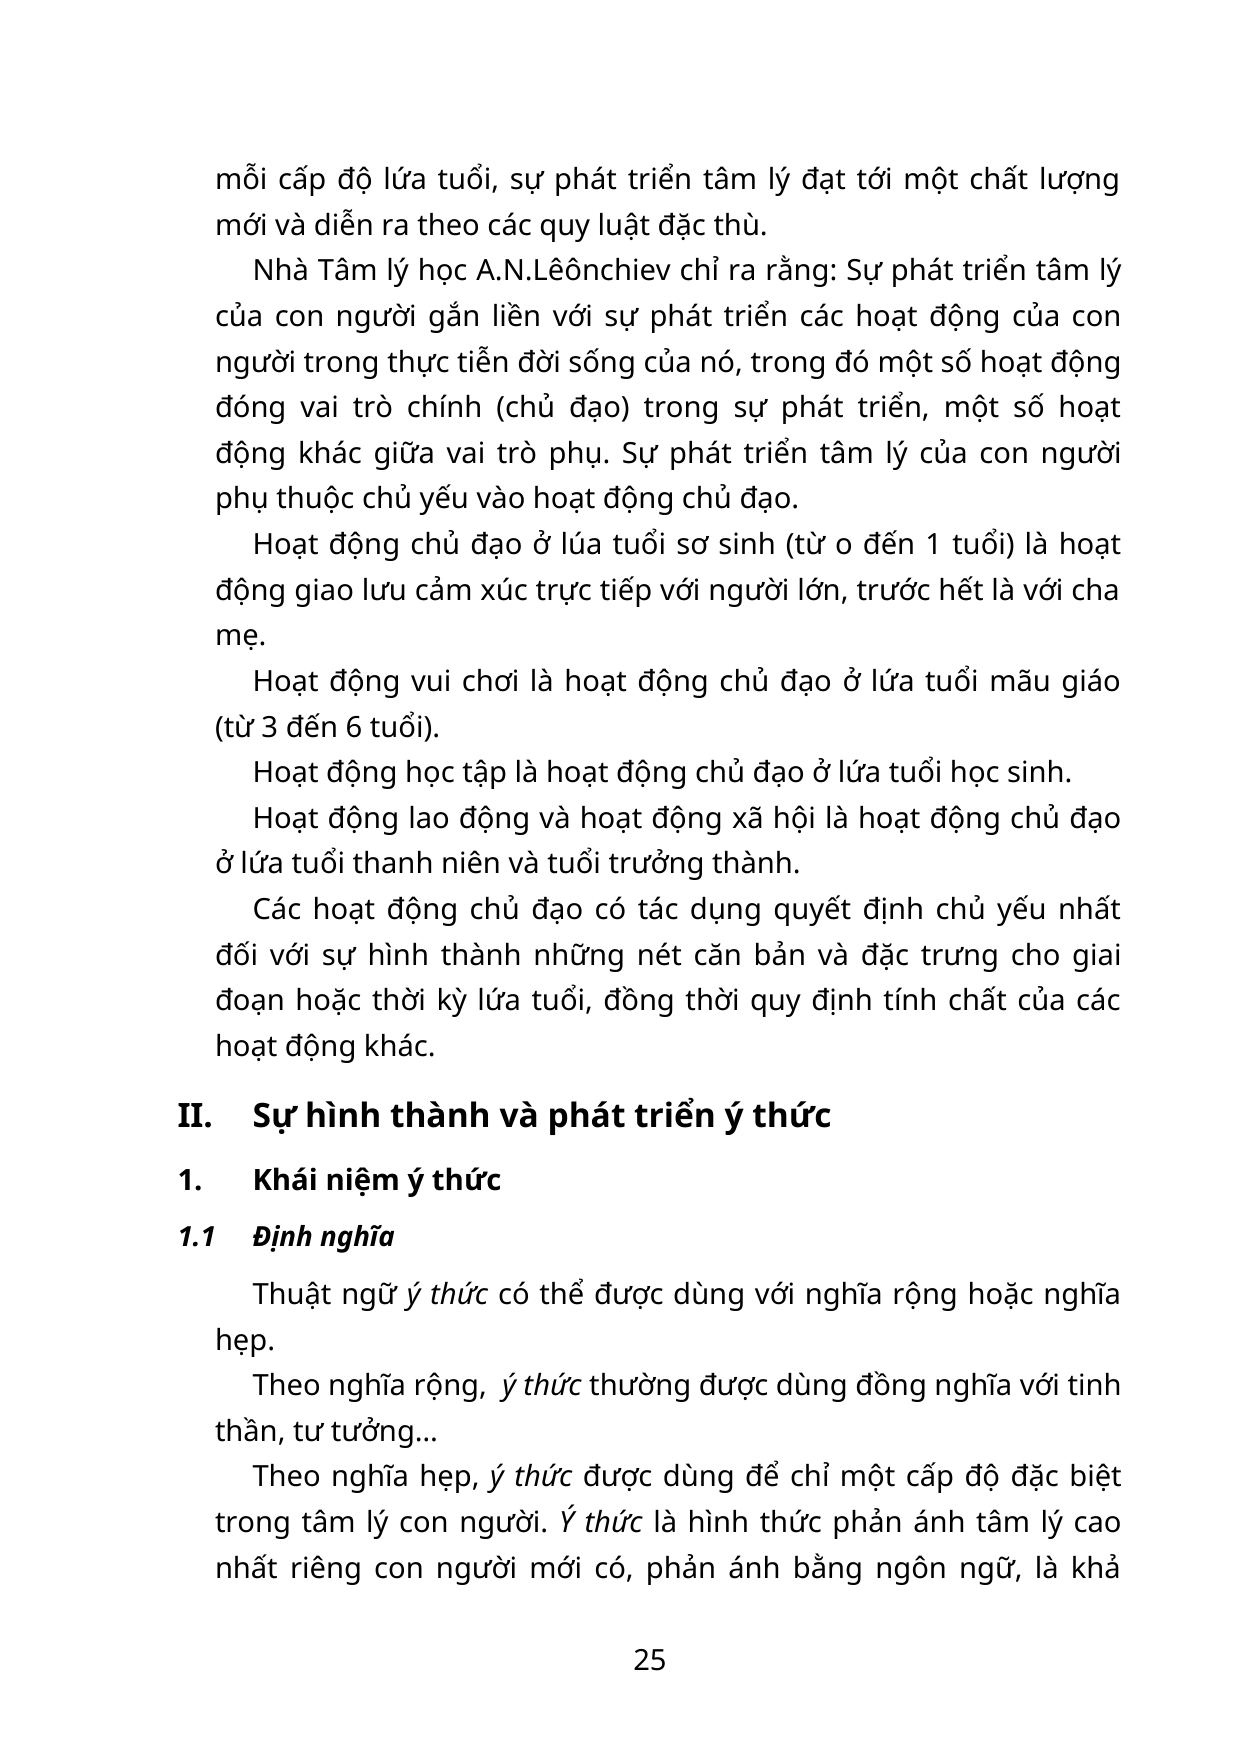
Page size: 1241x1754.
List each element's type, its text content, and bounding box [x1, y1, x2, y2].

text Hoạt động vui chơi là hoạt động chủ đạo ở lứa tuổi mãu giáo (từ 3 đến 6 tuổi). [215, 660, 1122, 746]
text Theo nghĩa hẹp, ý thức được dùng để chỉ một cấp độ đặc biệt trong tâm lý con người. Ý thức là hình thức phản ánh tâm lý cao nhất riêng con người mới có, phản ánh bằng ngôn ngữ, là khả [215, 1456, 1122, 1587]
text Theo nghĩa rộng, ý thức thường được dùng đồng nghĩa với tinh thần, tư tưởng… [215, 1364, 1122, 1450]
subtitle Sự hình thành và phát triển ý thức [177, 1092, 1122, 1137]
subtitle Định nghĩa [177, 1217, 1122, 1255]
subtitle Khái niệm ý thức [177, 1159, 1122, 1199]
text Thuật ngữ ý thức có thể được dùng với nghĩa rộng hoặc nghĩa hẹp. [215, 1273, 1122, 1358]
text Hoạt động lao động và hoạt động xã hội là hoạt động chủ đạo ở lứa tuổi thanh niên và tuổi trưởng thành. [215, 797, 1122, 882]
text Nhà Tâm lý học A.N.Lêônchiev chỉ ra rằng: Sự phát triển tâm lý của con người gắn liền với sự phát triển các hoạt động của con người trong thực tiễn đời sống của nó, trong đó một số hoạt động đóng vai trò chính (chủ đạo) trong sự phát triển, một số hoạt động khác giữa vai trò phụ. Sự phát triển tâm lý của con người phụ thuộc chủ yếu vào hoạt động chủ đạo. [215, 250, 1122, 517]
text Các hoạt động chủ đạo có tác dụng quyết định chủ yếu nhất đối với sự hình thành những nét căn bản và đặc trưng cho giai đoạn hoặc thời kỳ lứa tuổi, đồng thời quy định tính chất của các hoạt động khác. [215, 888, 1122, 1065]
text mỗi cấp độ lứa tuổi, sự phát triển tâm lý đạt tới một chất lượng mới và diễn ra theo các quy luật đặc thù. [215, 158, 1122, 244]
text Hoạt động chủ đạo ở lúa tuổi sơ sinh (từ o đến 1 tuổi) là hoạt động giao lưu cảm xúc trực tiếp với người lớn, trước hết là với cha mẹ. [215, 523, 1122, 654]
text Hoạt động học tập là hoạt động chủ đạo ở lứa tuổi học sinh. [215, 752, 1122, 791]
